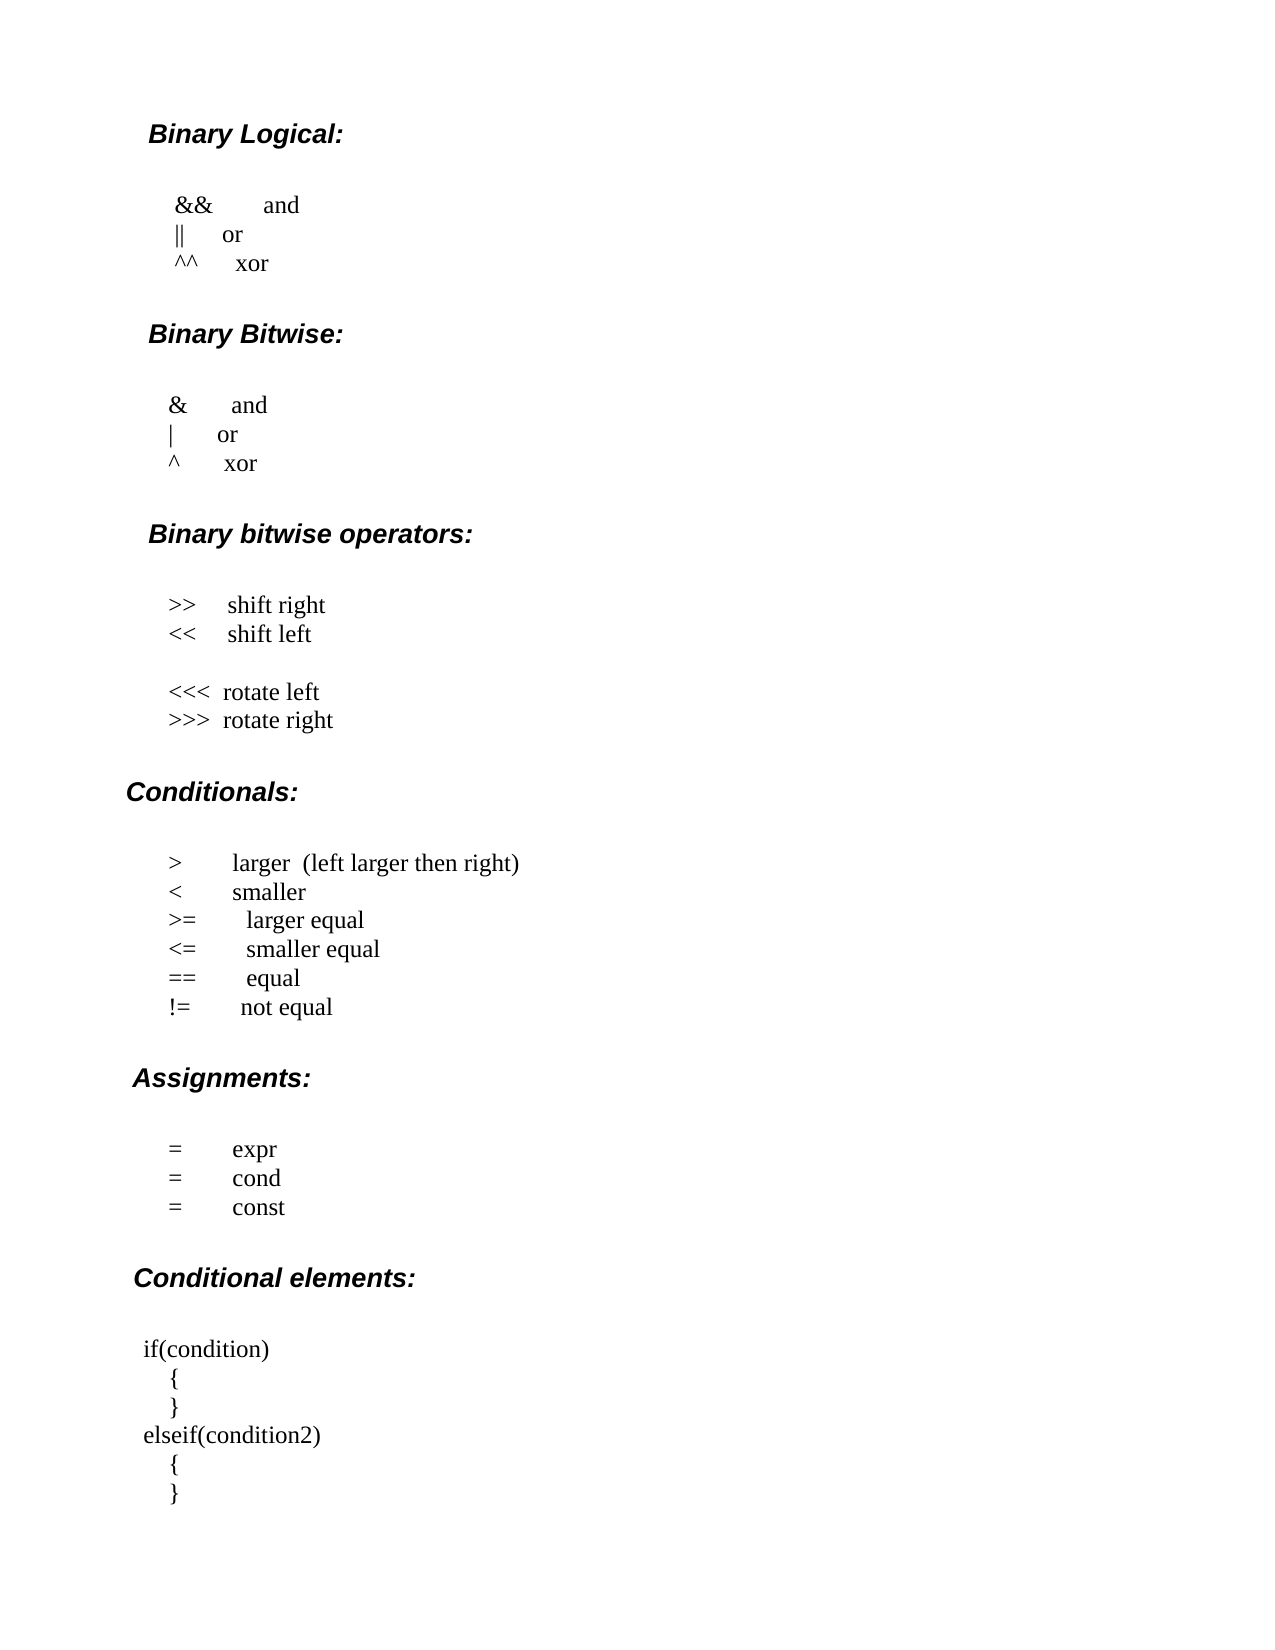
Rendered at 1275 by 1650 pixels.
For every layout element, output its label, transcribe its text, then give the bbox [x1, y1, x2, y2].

text >> shift right [118, 591, 1157, 619]
text = cond [118, 1163, 1157, 1192]
text { [118, 1363, 1157, 1392]
text >>> rotate right [118, 706, 1157, 734]
subtitle Binary Bitwise: [118, 318, 1157, 349]
text & and [118, 391, 1157, 419]
subtitle Assignments: [118, 1062, 1157, 1093]
text ^^ xor [118, 248, 1157, 277]
text } [118, 1392, 1157, 1421]
text | or [118, 419, 1157, 448]
text { [118, 1449, 1157, 1478]
subtitle Conditionals: [118, 776, 1157, 807]
subtitle Binary Logical: [118, 118, 1157, 149]
text == equal [118, 963, 1157, 992]
text && and [118, 191, 1157, 219]
text <<< rotate left [118, 677, 1157, 706]
text != not equal [118, 992, 1157, 1021]
text elseif(condition2) [118, 1421, 1157, 1449]
text = const [118, 1192, 1157, 1221]
text << shift left [118, 619, 1157, 648]
text > larger (left larger then right) [118, 848, 1157, 877]
text < smaller [118, 877, 1157, 906]
text ^ xor [118, 448, 1157, 477]
subtitle Binary bitwise operators: [118, 518, 1157, 549]
text || or [118, 219, 1157, 248]
text } [118, 1478, 1157, 1507]
text <= smaller equal [118, 934, 1157, 963]
text = expr [118, 1134, 1157, 1163]
text >= larger equal [118, 906, 1157, 934]
subtitle Conditional elements: [118, 1262, 1157, 1293]
text if(condition) [118, 1334, 1157, 1363]
